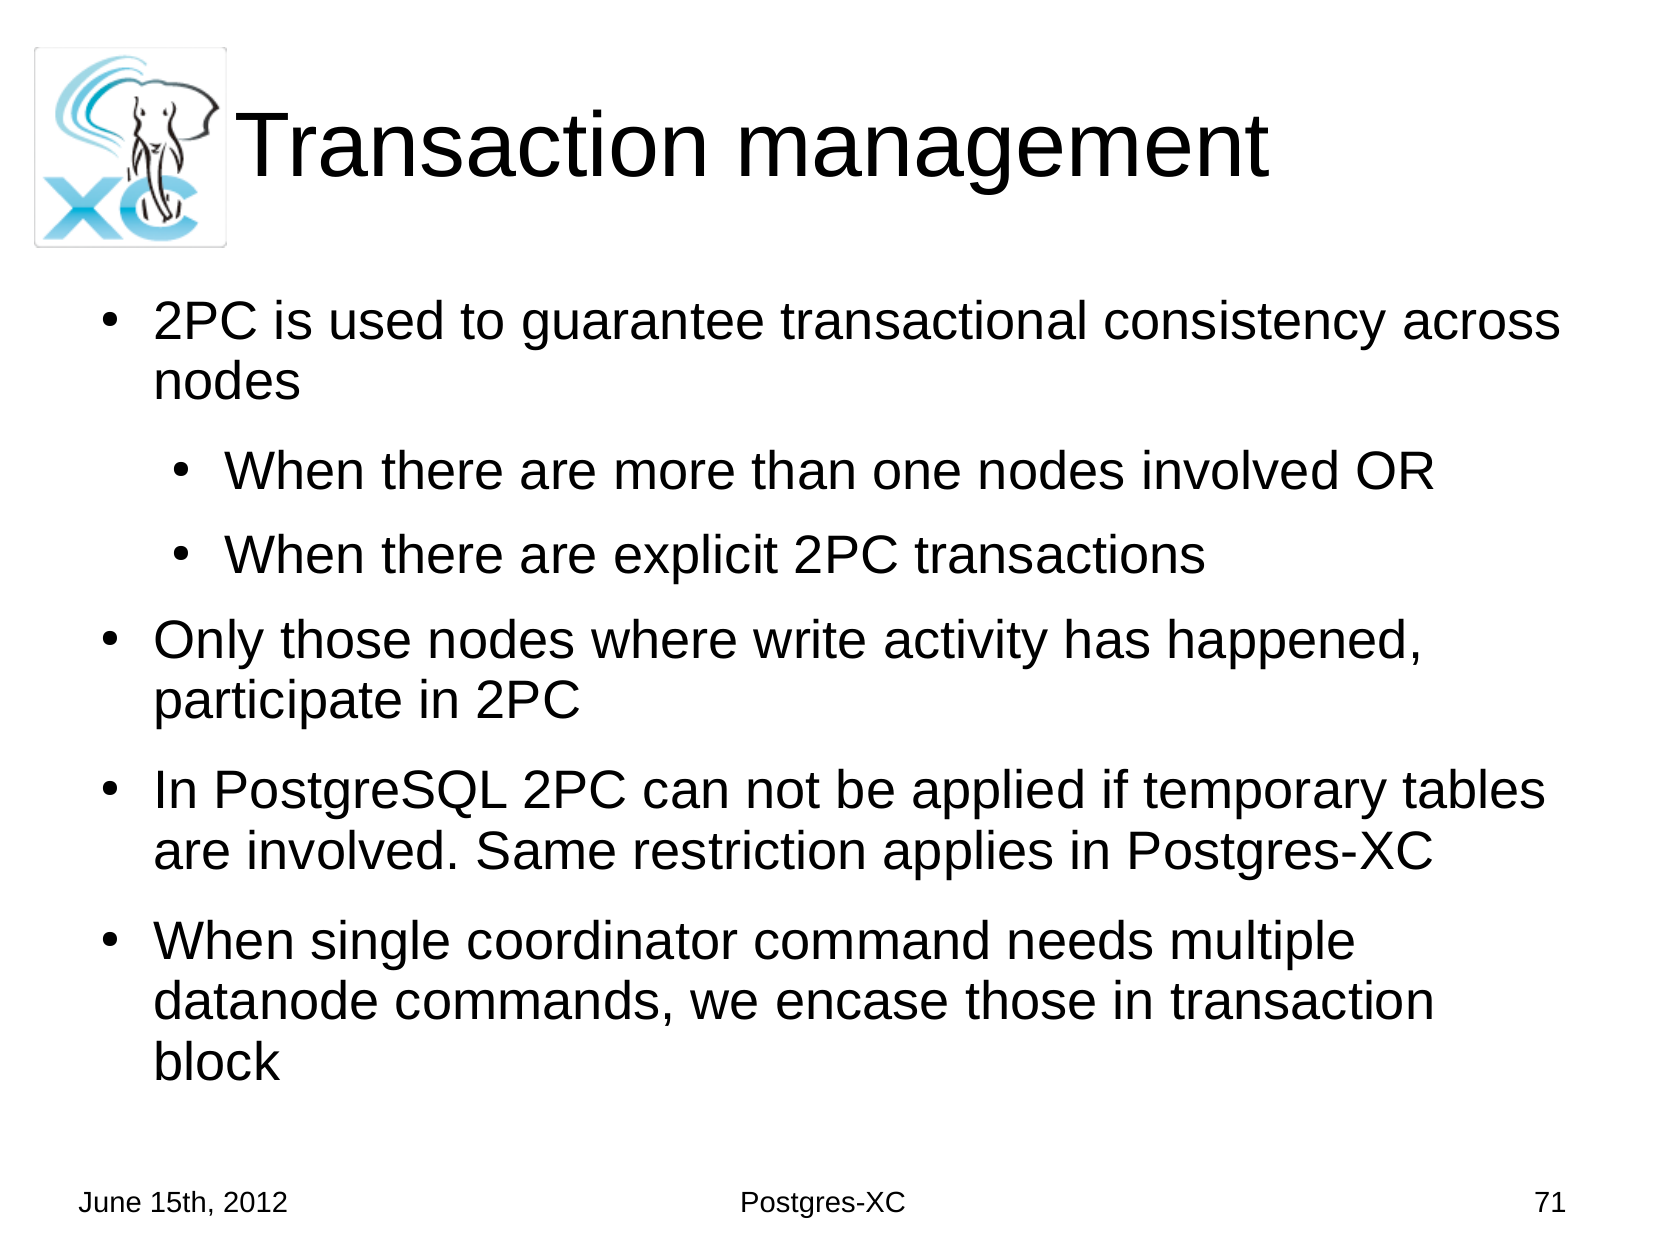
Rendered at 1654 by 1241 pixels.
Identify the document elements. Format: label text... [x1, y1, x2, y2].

list 2PC is used to guarantee transactional consistency across nodes When there are more than one nodes involved OR When there are explicit 2PC transactions Only those nodes where write activity has happened, participate in 2PC In PostgreSQL 2PC can not be applied if temporary tables are involved. Same restriction applies in Postgres-XC When single coordinator command needs multiple datanode commands, we encase those in transaction block [82, 290, 1571, 1094]
title Transaction management [234, 40, 1599, 248]
picture [34, 47, 227, 248]
